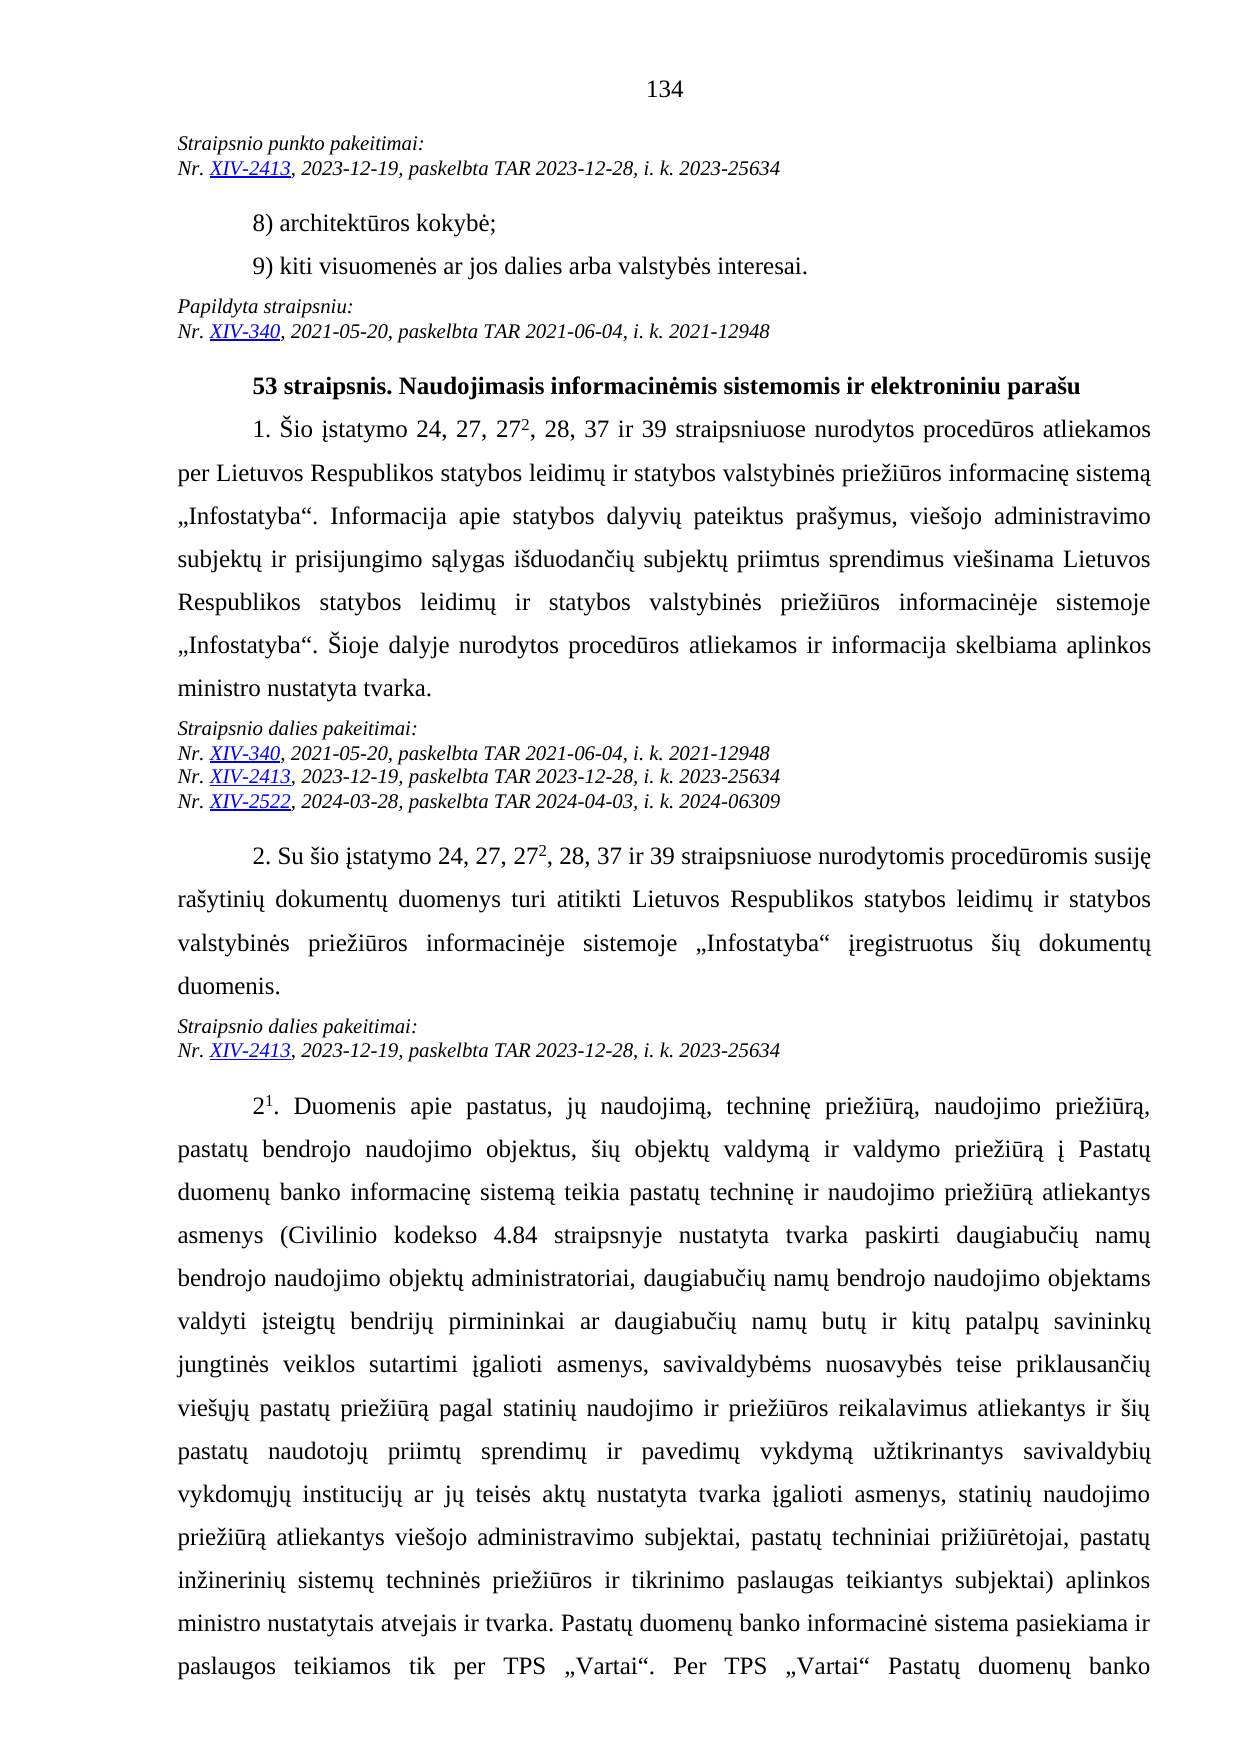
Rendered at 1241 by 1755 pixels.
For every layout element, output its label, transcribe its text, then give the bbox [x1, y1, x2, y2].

text Nr. XIV-340, 2021-05-20, paskelbta TAR 2021-06-04, i. k. 2021-12948 [177, 740, 1152, 764]
text Nr. XIV-2413, 2023-12-19, paskelbta TAR 2023-12-28, i. k. 2023-25634 [177, 155, 1152, 179]
text 1. Šio įstatymo 24, 27, 272, 28, 37 ir 39 straipsniuose nurodytos procedūros atliekamos per Lietuvos Respublikos statybos leidimų ir statybos valstybinės priežiūros informacinę sistemą „Infostatyba“. Informacija apie statybos dalyvių pateiktus prašymus, viešojo administravimo subjektų ir prisijungimo sąlygas išduodančių subjektų priimtus sprendimus viešinama Lietuvos Respublikos statybos leidimų ir statybos valstybinės priežiūros informacinėje sistemoje „Infostatyba“. Šioje dalyje nurodytos procedūros atliekamos ir informacija skelbiama aplinkos ministro nustatyta tvarka. [177, 414, 1152, 702]
text Papildyta straipsniu: [177, 294, 1152, 318]
text Nr. XIV-2413, 2023-12-19, paskelbta TAR 2023-12-28, i. k. 2023-25634 [177, 1038, 1152, 1062]
text 9) kiti visuomenės ar jos dalies arba valstybės interesai. [177, 251, 1152, 280]
text Straipsnio dalies pakeitimai: [177, 716, 1152, 740]
text 53 straipsnis. Naudojimasis informacinėmis sistemomis ir elektroniniu parašu [177, 371, 1152, 400]
text Nr. XIV-2522, 2024-03-28, paskelbta TAR 2024-04-03, i. k. 2024-06309 [177, 788, 1152, 813]
text Nr. XIV-340, 2021-05-20, paskelbta TAR 2021-06-04, i. k. 2021-12948 [177, 318, 1152, 343]
text 8) architektūros kokybė; [177, 208, 1152, 237]
text Straipsnio dalies pakeitimai: [177, 1014, 1152, 1038]
text Nr. XIV-2413, 2023-12-19, paskelbta TAR 2023-12-28, i. k. 2023-25634 [177, 764, 1152, 788]
text 21. Duomenis apie pastatus, jų naudojimą, techninę priežiūrą, naudojimo priežiūrą, pastatų bendrojo naudojimo objektus, šių objektų valdymą ir valdymo priežiūrą į Pastatų duomenų banko informacinę sistemą teikia pastatų techninę ir naudojimo priežiūrą atliekantys asmenys (Civilinio kodekso 4.84 straipsnyje nustatyta tvarka paskirti daugiabučių namų bendrojo naudojimo objektų administratoriai, daugiabučių namų bendrojo naudojimo objektams valdyti įsteigtų bendrijų pirmininkai ar daugiabučių namų butų ir kitų patalpų savininkų jungtinės veiklos sutartimi įgalioti asmenys, savivaldybėms nuosavybės teise priklausančių viešųjų pastatų priežiūrą pagal statinių naudojimo ir priežiūros reikalavimus atliekantys ir šių pastatų naudotojų priimtų sprendimų ir pavedimų vykdymą užtikrinantys savivaldybių vykdomųjų institucijų ar jų teisės aktų nustatyta tvarka įgalioti asmenys, statinių naudojimo priežiūrą atliekantys viešojo administravimo subjektai, pastatų techniniai prižiūrėtojai, pastatų inžinerinių sistemų techninės priežiūros ir tikrinimo paslaugas teikiantys subjektai) aplinkos ministro nustatytais atvejais ir tvarka. Pastatų duomenų banko informacinė sistema pasiekiama ir paslaugos teikiamos tik per TPS „Vartai“. Per TPS „Vartai“ Pastatų duomenų banko [177, 1091, 1152, 1680]
text 2. Su šio įstatymo 24, 27, 272, 28, 37 ir 39 straipsniuose nurodytomis procedūromis susiję rašytinių dokumentų duomenys turi atitikti Lietuvos Respublikos statybos leidimų ir statybos valstybinės priežiūros informacinėje sistemoje „Infostatyba“ įregistruotus šių dokumentų duomenis. [177, 841, 1152, 999]
text Straipsnio punkto pakeitimai: [177, 131, 1152, 155]
